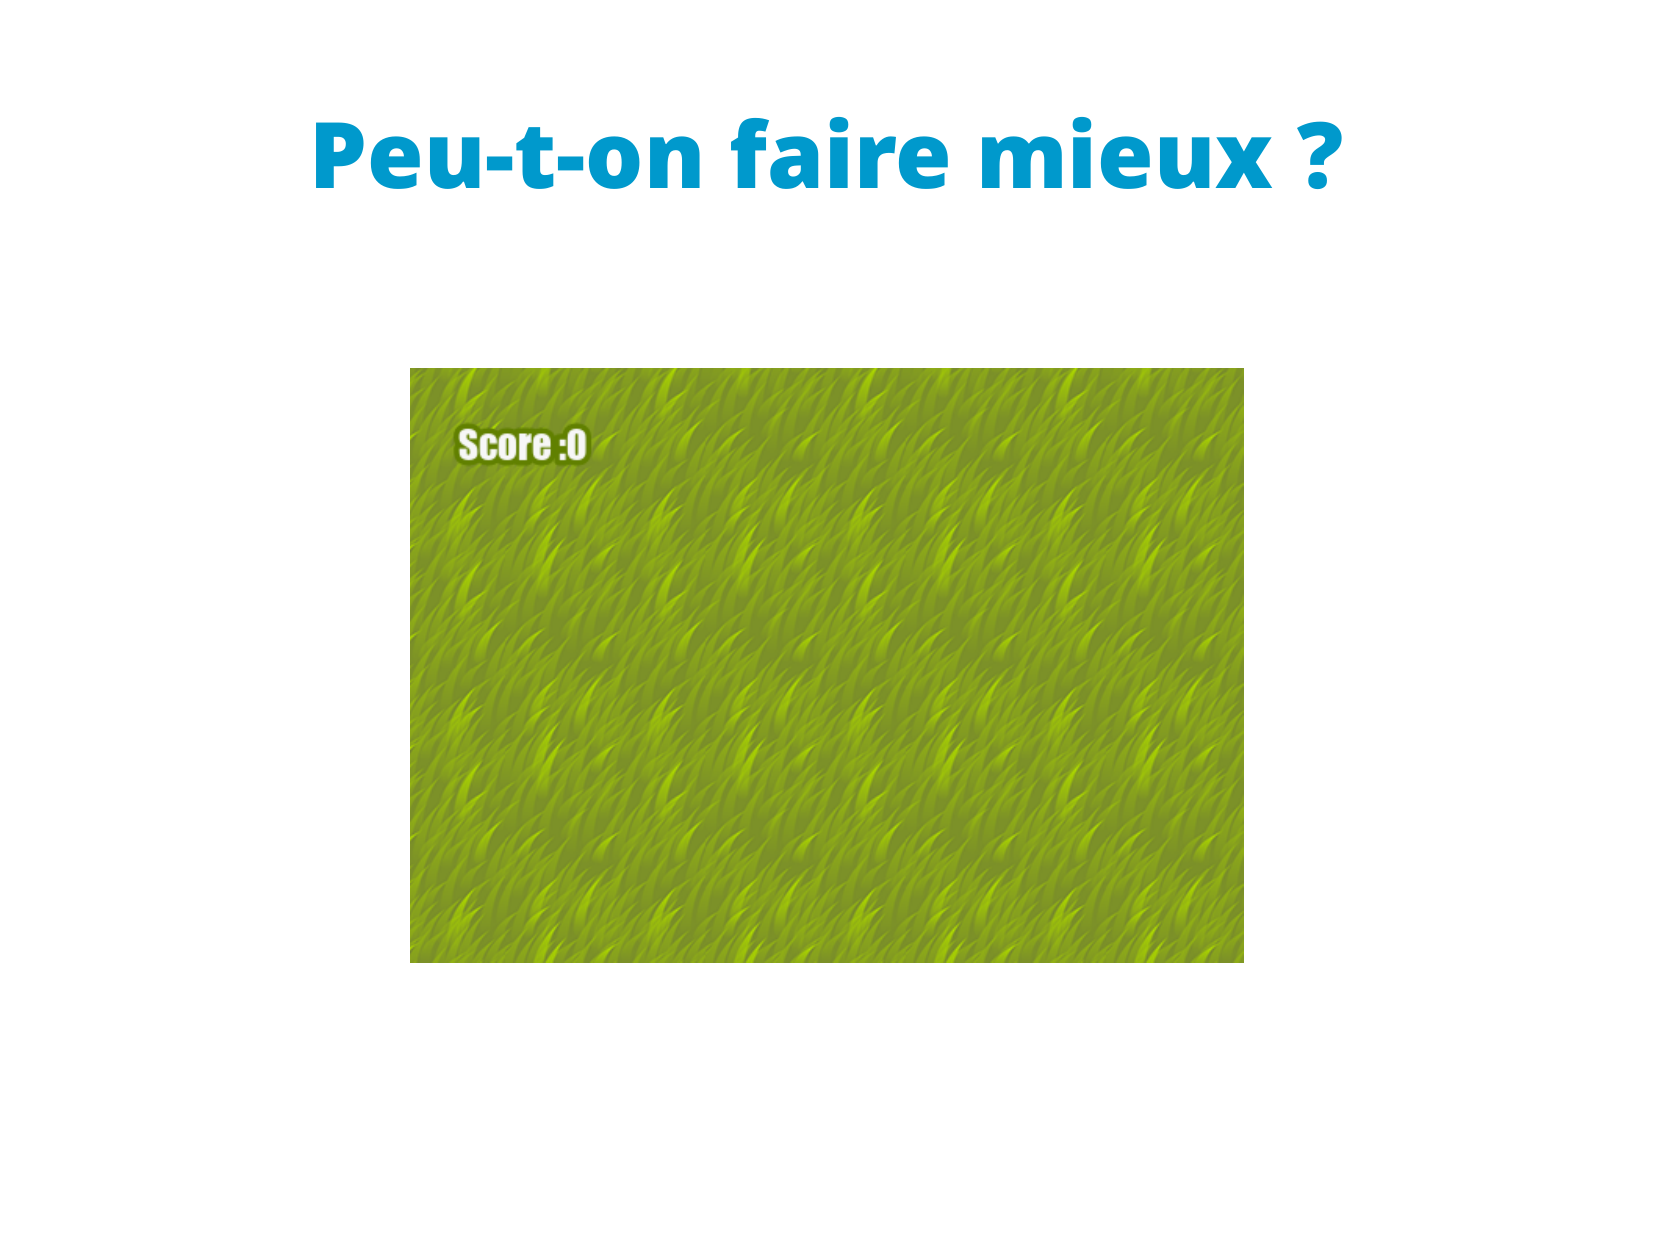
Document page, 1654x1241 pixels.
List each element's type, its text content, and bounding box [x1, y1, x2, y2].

title Peu-t-on faire mieux ? [82, 49, 1571, 257]
picture [410, 368, 1244, 963]
